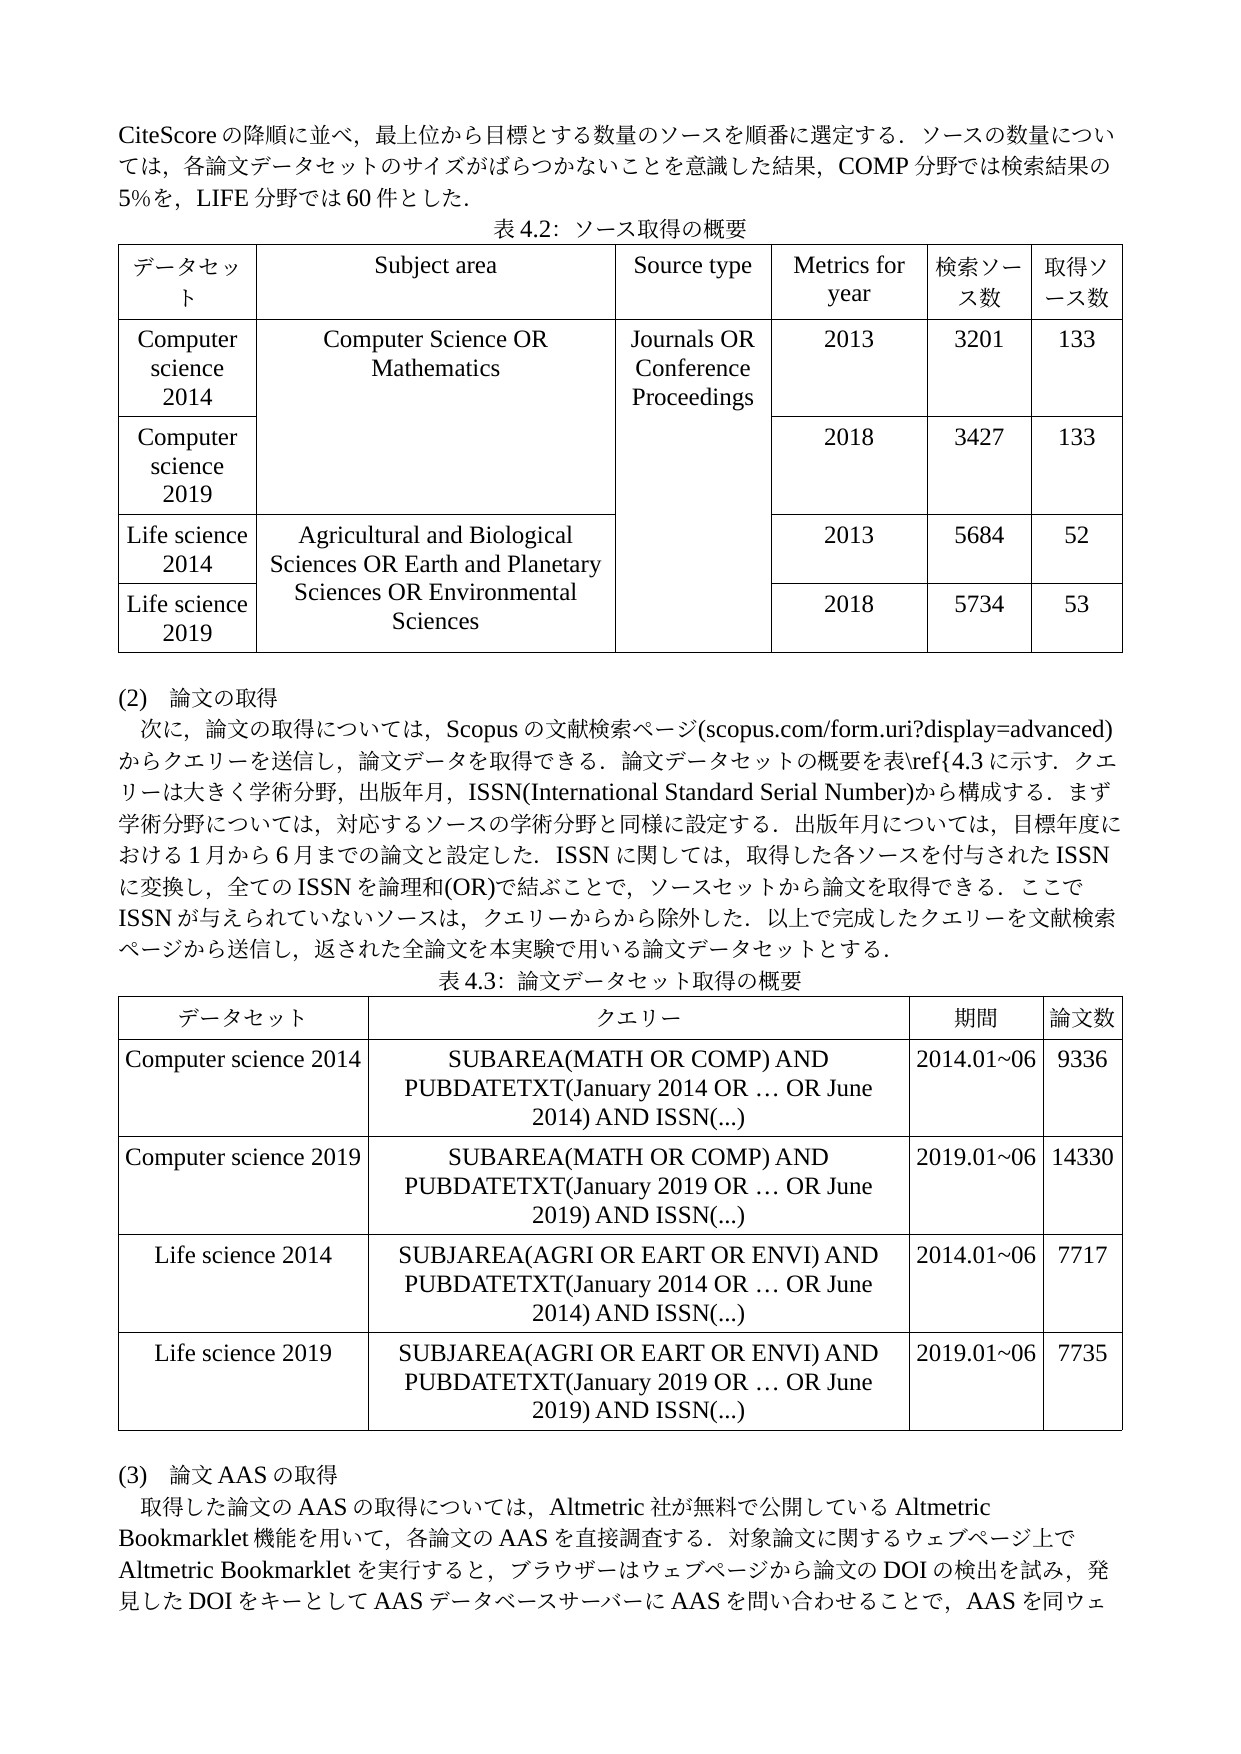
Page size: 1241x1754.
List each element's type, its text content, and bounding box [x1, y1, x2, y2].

table_cell Life science 2019 [119, 584, 256, 652]
table_header クエリー [369, 997, 909, 1039]
table_cell SUBAREA(MATH OR COMP) AND PUBDATETXT(January 2019 OR … OR June 2019) AND ISSN(...) [369, 1137, 909, 1234]
table_cell 5734 [928, 584, 1031, 652]
table_header Source type [616, 245, 771, 318]
table_header 検索ソース数 [928, 245, 1031, 318]
table_cell Journals OR Conference Proceedings [616, 320, 771, 652]
table_header データセット [119, 245, 256, 318]
text 表4.2：ソース取得の概要 [118, 212, 1122, 244]
table_cell Computer science 2014 [119, 320, 256, 416]
table_cell 52 [1032, 515, 1122, 583]
table_cell Computer science 2019 [119, 417, 256, 514]
table_cell 133 [1032, 417, 1122, 514]
table_cell 5684 [928, 515, 1031, 583]
table_cell 9336 [1044, 1040, 1122, 1136]
table_cell Computer science 2019 [119, 1137, 368, 1234]
table_cell 3201 [928, 320, 1031, 416]
table_cell 2018 [772, 417, 927, 514]
table_cell 2014.01~06 [910, 1040, 1043, 1136]
text 次に，論文の取得については，Scopusの文献検索ページ(scopus.com/form.uri?display=advanced)からクエリーを送信し，論文データを取得できる．論文データセットの概要を表\ref{4.3に示す．クエリーは大きく学術分野，出版年月，ISSN(International Standard Serial Number)から構成する．まず学術分野については，対応するソースの学術分野と同様に設定する．出版年月については，目標年度における1月から6月までの論文と設定した．ISSNに関しては，取得した各ソースを付与されたISSNに変換し，全てのISSNを論理和(OR)で結ぶことで，ソースセットから論文を取得できる．ここでISSNが与えられていないソースは，クエリーからから除外した．以上で完成したクエリーを文献検索ページから送信し，返された全論文を本実験で用いる論文データセットとする． [118, 712, 1122, 964]
table_header Subject area [257, 245, 615, 318]
table_header 取得ソース数 [1032, 245, 1122, 318]
table_cell 2013 [772, 320, 927, 416]
text (2) 論文の取得 [118, 681, 1122, 712]
text 取得した論文のAASの取得については，Altmetric社が無料で公開しているAltmetric Bookmarklet機能を用いて，各論文のAASを直接調査する．対象論文に関するウェブページ上でAltmetric Bookmarkletを実行すると，ブラウザーはウェブページから論文のDOIの検出を試み，発見したDOIをキーとしてAASデータベースサーバーにAASを問い合わせることで，AASを同ウェ [118, 1490, 1122, 1616]
table_cell Agricultural and Biological Sciences OR Earth and Planetary Sciences OR Environmental Sciences [257, 515, 615, 652]
table_header Metrics for year [772, 245, 927, 318]
text 表4.3：論文データセット取得の概要 [118, 964, 1122, 996]
text CiteScoreの降順に並べ，最上位から目標とする数量のソースを順番に選定する．ソースの数量については，各論文データセットのサイズがばらつかないことを意識した結果，COMP分野では検索結果の5％を，LIFE分野では60件とした． [118, 118, 1122, 212]
table_cell 2013 [772, 515, 927, 583]
table_cell 7717 [1044, 1235, 1122, 1332]
text (3) 論文AASの取得 [118, 1459, 1122, 1490]
table_cell Life science 2014 [119, 515, 256, 583]
table_cell SUBAREA(MATH OR COMP) AND PUBDATETXT(January 2014 OR … OR June 2014) AND ISSN(...) [369, 1040, 909, 1136]
table_cell Life science 2019 [119, 1333, 368, 1430]
table_cell 133 [1032, 320, 1122, 416]
table_cell Life science 2014 [119, 1235, 368, 1332]
table_cell 2018 [772, 584, 927, 652]
table_cell SUBJAREA(AGRI OR EART OR ENVI) AND PUBDATETXT(January 2014 OR … OR June 2014) AND ISSN(...) [369, 1235, 909, 1332]
table_cell 2014.01~06 [910, 1235, 1043, 1332]
table_header データセット [119, 997, 368, 1039]
table_cell Computer science 2014 [119, 1040, 368, 1136]
table_header 論文数 [1044, 997, 1122, 1039]
table_cell 3427 [928, 417, 1031, 514]
table_header 期間 [910, 997, 1043, 1039]
table_cell SUBJAREA(AGRI OR EART OR ENVI) AND PUBDATETXT(January 2019 OR … OR June 2019) AND ISSN(...) [369, 1333, 909, 1430]
table_cell 7735 [1044, 1333, 1122, 1430]
table_cell 53 [1032, 584, 1122, 652]
table_cell 2019.01~06 [910, 1333, 1043, 1430]
table_cell 2019.01~06 [910, 1137, 1043, 1234]
table_cell Computer Science OR Mathematics [257, 320, 615, 514]
table_cell 14330 [1044, 1137, 1122, 1234]
